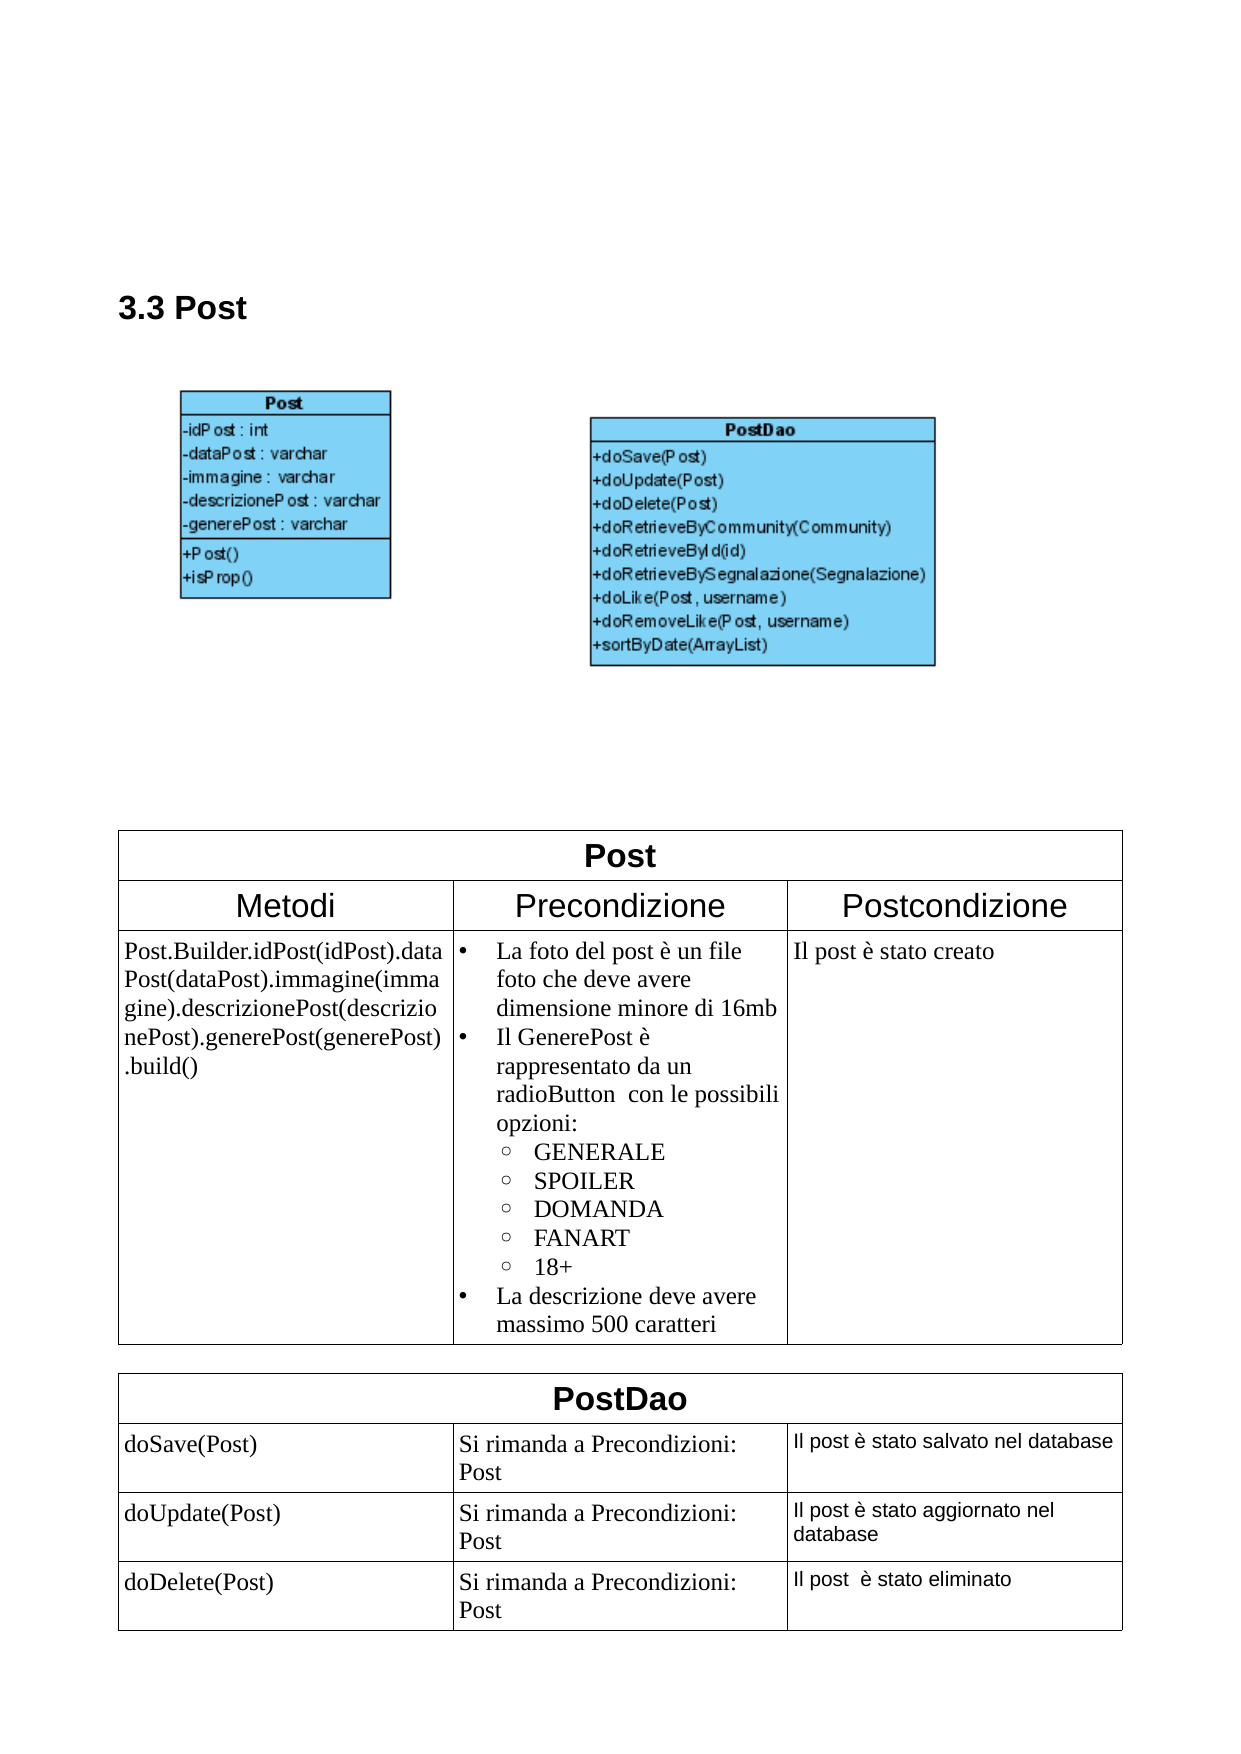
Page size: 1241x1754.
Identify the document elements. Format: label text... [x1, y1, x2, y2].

table_cell Si rimanda a Precondizioni: Post [454, 1424, 787, 1492]
table_cell Post.Builder.idPost(idPost).dataPost(dataPost).immagine(immagine).descrizionePost(descrizionePost).generePost(generePost).build() [119, 931, 453, 1344]
table_cell Il post è stato salvato nel database [788, 1424, 1122, 1492]
table_cell Precondizione [454, 881, 787, 930]
table_cell Si rimanda a Precondizioni: Post [454, 1493, 787, 1561]
table_cell Postcondizione [788, 881, 1122, 930]
table_cell doSave(Post) [119, 1424, 453, 1492]
table_cell Il post è stato aggiornato nel database [788, 1493, 1122, 1561]
table_header Post [119, 831, 1122, 880]
table_cell La foto del post è un file foto che deve avere dimensione minore di 16mb Il GenerePost è rappresentato da un radioButton con le possibili opzioni: GENERALE SPOILER DOMANDA FANART 18+ La descrizione deve avere massimo 500 caratteri [454, 931, 787, 1344]
subtitle 3.3 Post [118, 288, 1122, 327]
table_cell Il post è stato eliminato [788, 1562, 1122, 1630]
table_cell doDelete(Post) [119, 1562, 453, 1630]
table_cell Si rimanda a Precondizioni: Post [454, 1562, 787, 1630]
table_cell Il post è stato creato [788, 931, 1122, 1344]
table_cell doUpdate(Post) [119, 1493, 453, 1561]
table_header PostDao [119, 1374, 1122, 1423]
picture [124, 339, 1116, 701]
table_cell Metodi [119, 881, 453, 930]
